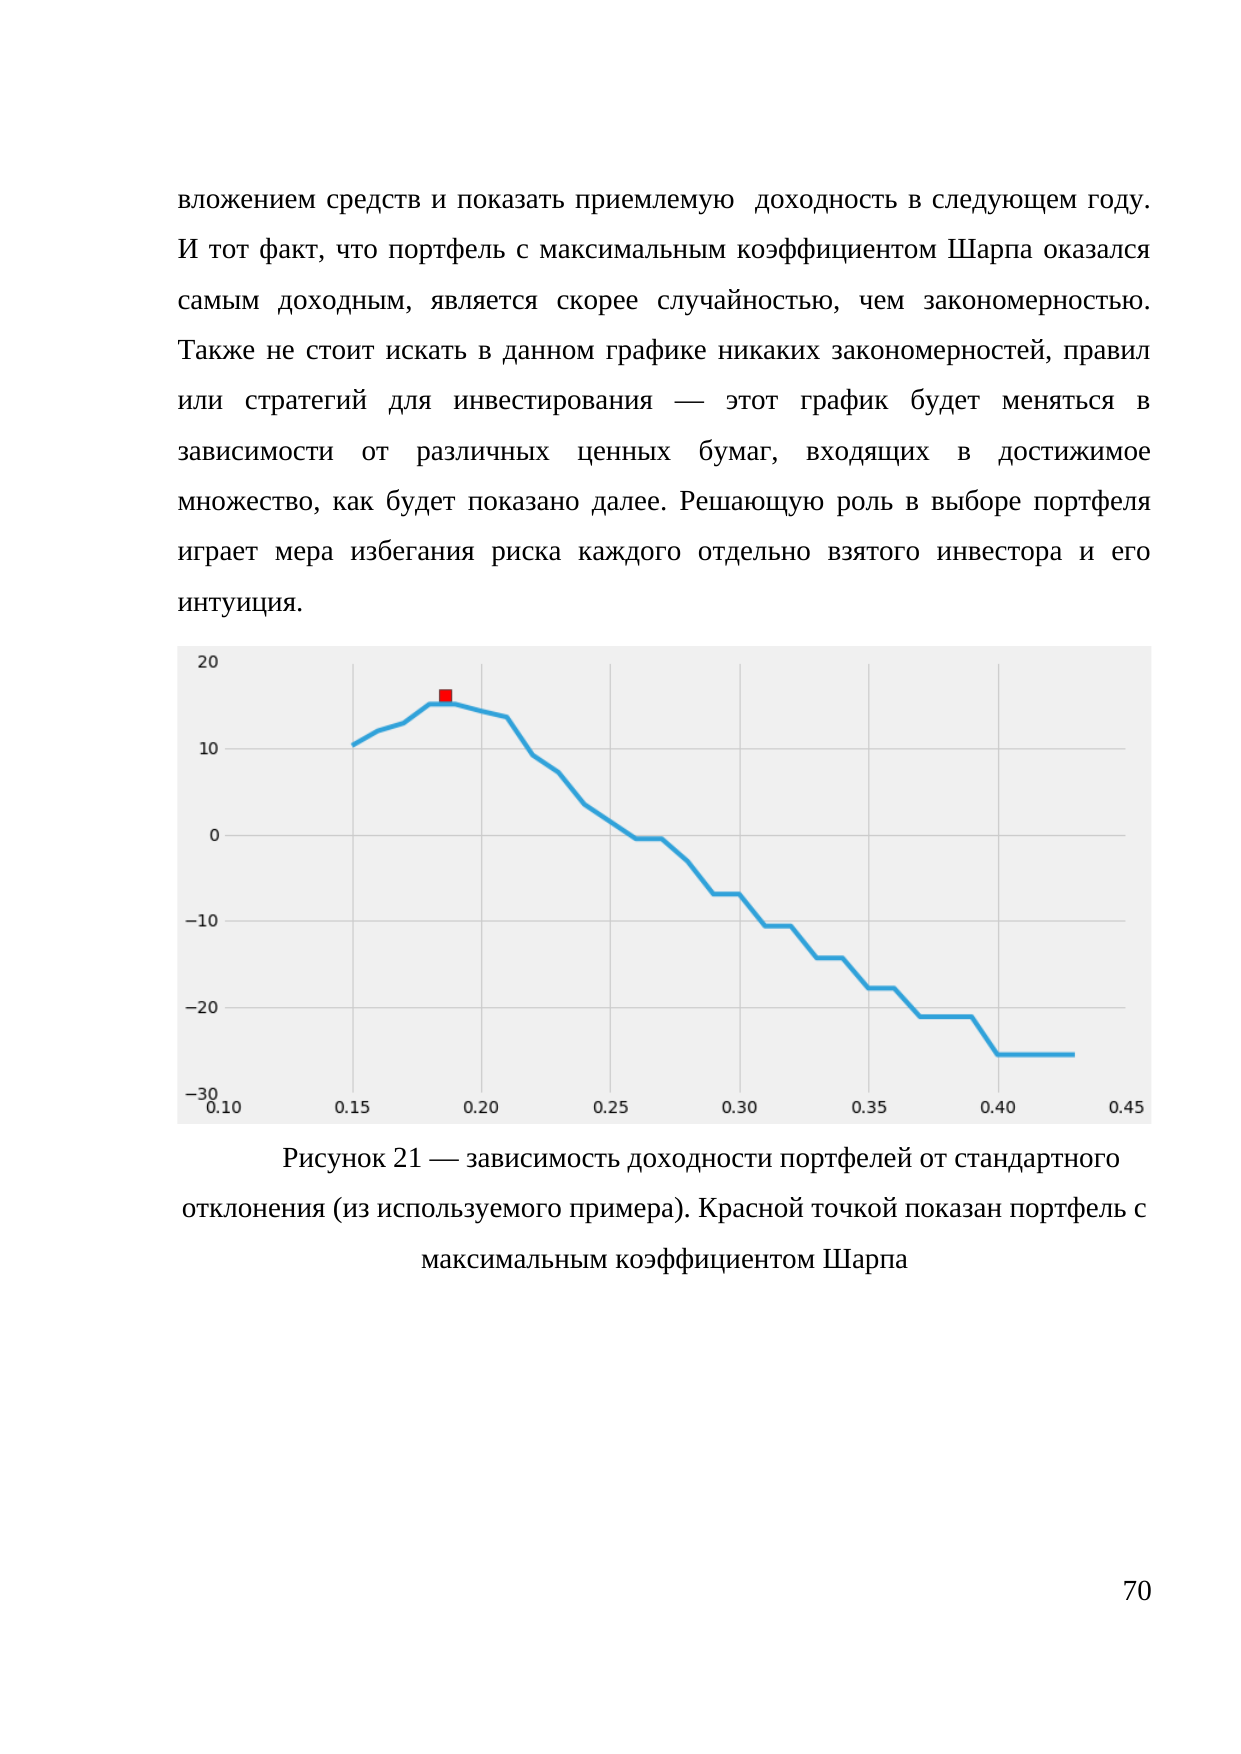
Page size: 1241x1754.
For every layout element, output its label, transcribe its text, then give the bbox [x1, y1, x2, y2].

text Рисунок 21 — зависимость доходности портфелей от стандартного отклонения (из используемого примера). Красной точкой показан портфель с максимальным коэффициентом Шарпа [177, 1124, 1152, 1274]
picture [177, 646, 1152, 1124]
text вложением средств и показать приемлемую доходность в следующем году. И тот факт, что портфель с максимальным коэффициентом Шарпа оказался самым доходным, является скорее случайностью, чем закономерностью. Также не стоит искать в данном графике никаких закономерностей, правил или стратегий для инвестирования — этот график будет меняться в зависимости от различных ценных бумаг, входящих в достижимое множество, как будет показано далее. Решающую роль в выборе портфеля играет мера избегания риска каждого отдельно взятого инвестора и его интуиция. [177, 181, 1152, 617]
